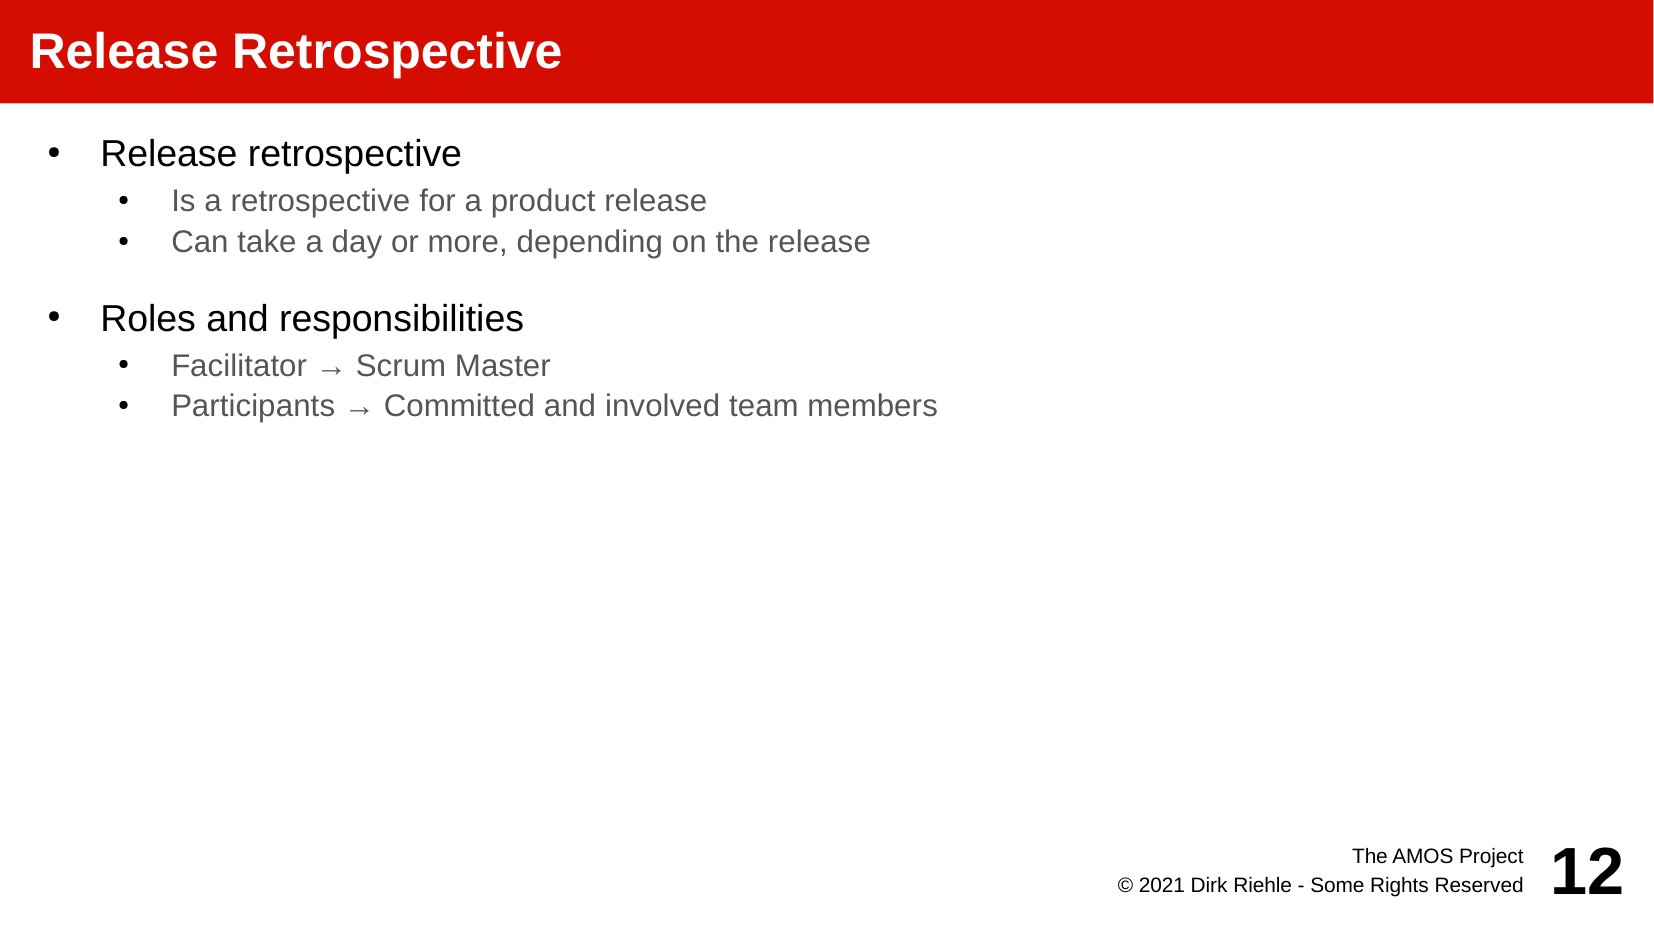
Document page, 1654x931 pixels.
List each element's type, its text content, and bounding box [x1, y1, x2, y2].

list Release retrospective Is a retrospective for a product release Can take a day or more, depending on the release Roles and responsibilities Facilitator → Scrum Master Participants → Committed and involved team members [29, 132, 1625, 813]
title Release Retrospective [0, 0, 1654, 104]
